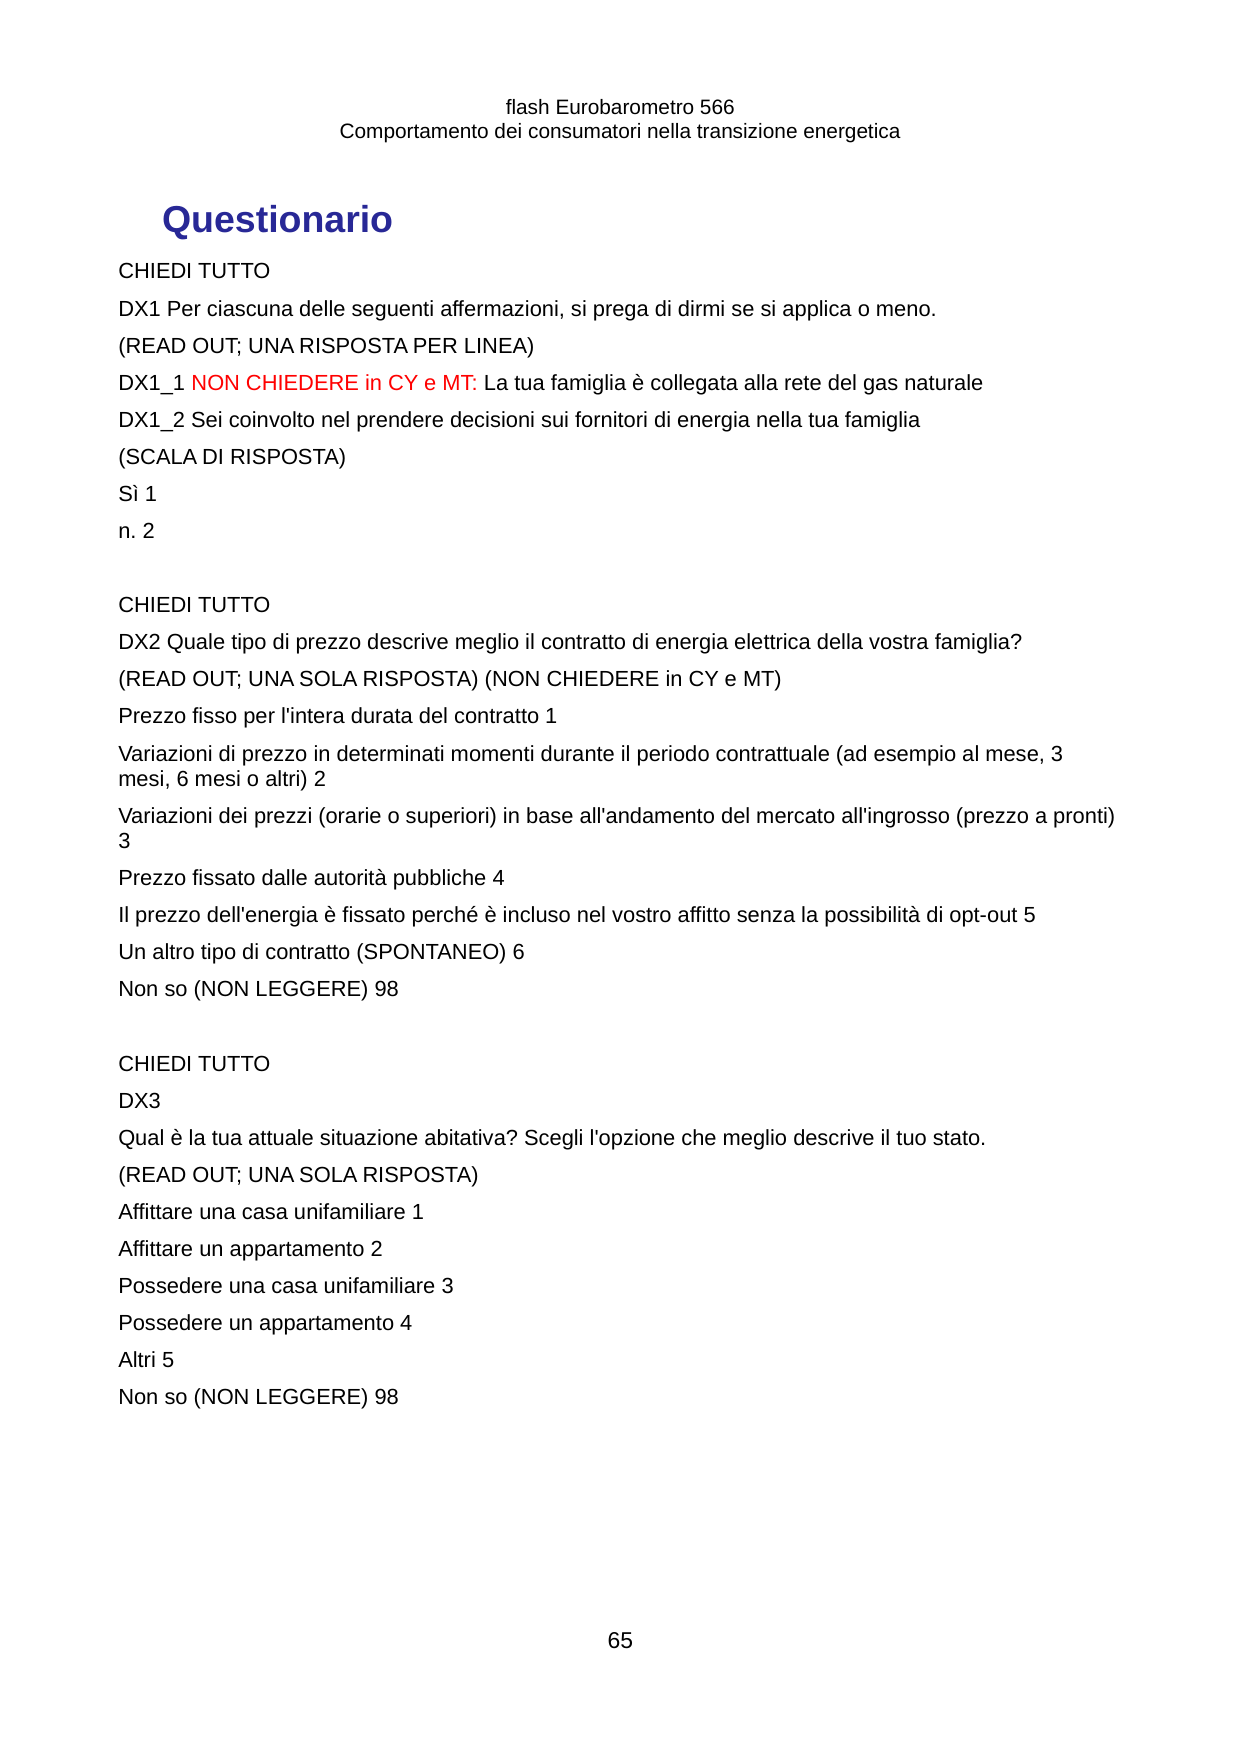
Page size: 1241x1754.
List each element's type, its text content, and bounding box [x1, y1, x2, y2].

subtitle Questionario [118, 197, 1122, 240]
text Prezzo fisso per l'intera durata del contratto 1 [118, 703, 1122, 729]
text (READ OUT; UNA SOLA RISPOSTA) [118, 1162, 1122, 1187]
text (SCALA DI RISPOSTA) [118, 444, 1122, 469]
text DX2 Quale tipo di prezzo descrive meglio il contratto di energia elettrica della vostra famiglia? [118, 629, 1122, 654]
text DX1_2 Sei coinvolto nel prendere decisioni sui fornitori di energia nella tua famiglia [118, 407, 1122, 432]
text Un altro tipo di contratto (SPONTANEO) 6 [118, 939, 1122, 964]
text Possedere una casa unifamiliare 3 [118, 1273, 1122, 1298]
text Affittare un appartamento 2 [118, 1236, 1122, 1261]
text DX1 Per ciascuna delle seguenti affermazioni, si prega di dirmi se si applica o meno. [118, 296, 1122, 321]
text Qual è la tua attuale situazione abitativa? Scegli l'opzione che meglio descrive il tuo stato. [118, 1125, 1122, 1150]
text Possedere un appartamento 4 [118, 1310, 1122, 1335]
text (READ OUT; UNA RISPOSTA PER LINEA) [118, 333, 1122, 358]
text Affittare una casa unifamiliare 1 [118, 1199, 1122, 1224]
text n. 2 [118, 518, 1122, 543]
text Sì 1 [118, 481, 1122, 506]
text Altri 5 [118, 1347, 1122, 1372]
text Non so (NON LEGGERE) 98 [118, 1384, 1122, 1409]
text Il prezzo dell'energia è fissato perché è incluso nel vostro affitto senza la possibilità di opt-out 5 [118, 902, 1122, 927]
text DX3 [118, 1088, 1122, 1113]
text CHIEDI TUTTO [118, 592, 1122, 617]
text DX1_1 NON CHIEDERE in CY e MT: La tua famiglia è collegata alla rete del gas naturale [118, 370, 1122, 395]
text Variazioni di prezzo in determinati momenti durante il periodo contrattuale (ad esempio al mese, 3 mesi, 6 mesi o altri) 2 [118, 741, 1122, 791]
text CHIEDI TUTTO [118, 1051, 1122, 1076]
text Variazioni dei prezzi (orarie o superiori) in base all'andamento del mercato all'ingrosso (prezzo a pronti) 3 [118, 803, 1122, 853]
text Non so (NON LEGGERE) 98 [118, 976, 1122, 1002]
text CHIEDI TUTTO [118, 258, 1122, 284]
text (READ OUT; UNA SOLA RISPOSTA) (NON CHIEDERE in CY e MT) [118, 666, 1122, 692]
text Prezzo fissato dalle autorità pubbliche 4 [118, 865, 1122, 890]
